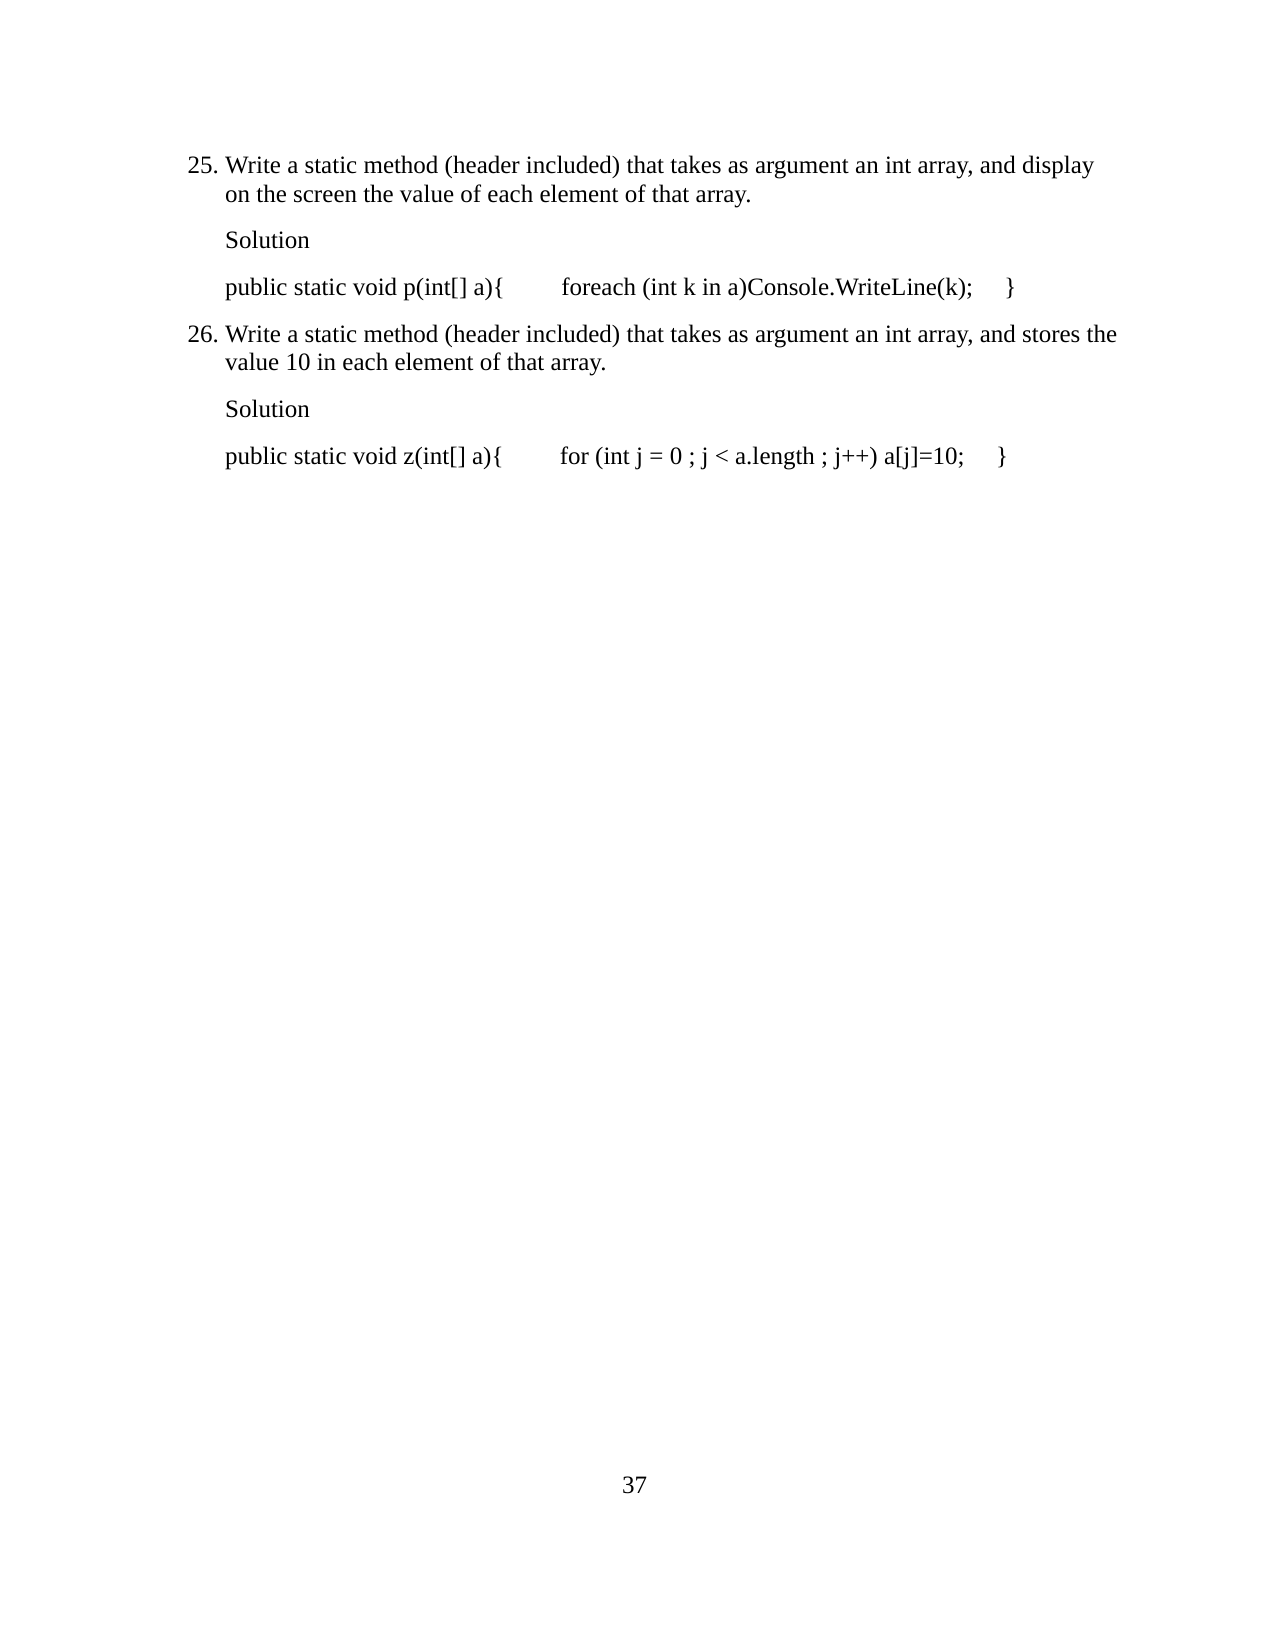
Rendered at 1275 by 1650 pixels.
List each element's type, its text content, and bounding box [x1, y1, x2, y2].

list Write a static method (header included) that takes as argument an int array, and display on the screen the value of each element of that array. [187, 150, 1125, 207]
list public static void p(int[] a){ foreach (int k in a)Console.WriteLine(k); } [187, 272, 1125, 301]
list Solution [187, 394, 1125, 423]
list public static void z(int[] a){ for (int j = 0 ; j < a.length ; j++) a[j]=10; } [187, 441, 1125, 469]
list Solution [187, 225, 1125, 254]
list Write a static method (header included) that takes as argument an int array, and stores the value 10 in each element of that array. [187, 319, 1125, 376]
